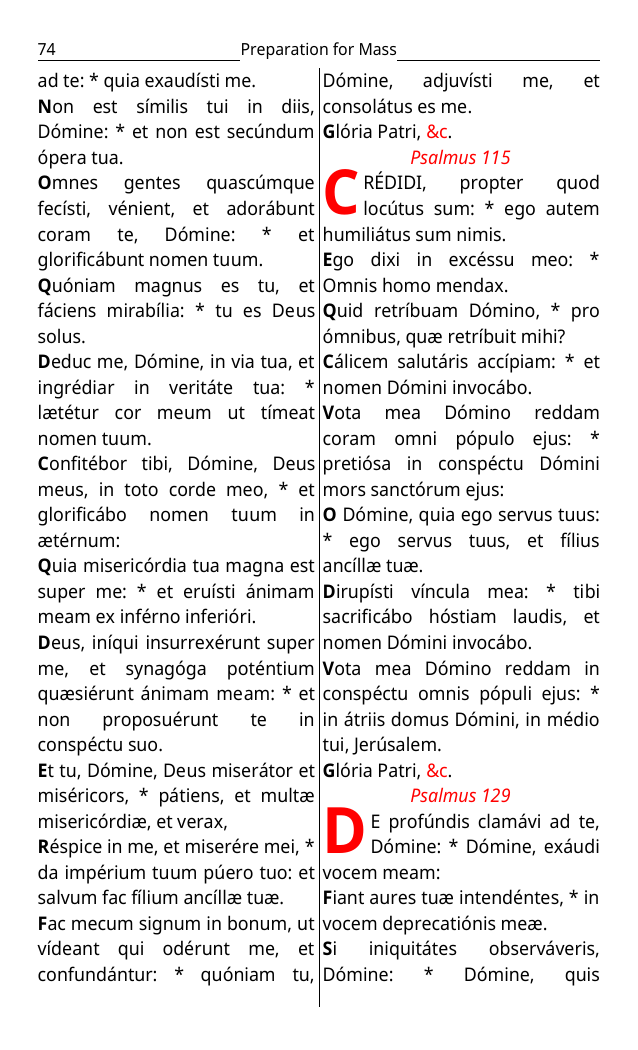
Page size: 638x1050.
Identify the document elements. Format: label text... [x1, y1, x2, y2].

text Si iniquitátes observáveris, Dómine: * Dómine, quis [322, 936, 600, 987]
text O Dómine, quia ego servus tuus: * ego servus tuus, et fílius ancíllæ tuæ. [322, 502, 600, 578]
text ad te: * quia exaudísti me. [37, 68, 315, 93]
text Confitébor ti­bi, Dómine, De­us me­us, in toto corde meo, * et glorificábo nomen tu­um in ætérnum: [37, 451, 315, 553]
text Glória Patri, &c. [322, 119, 600, 144]
text Glória Patri, &c. [322, 757, 600, 782]
text Dirupísti víncula mea: * ti­bi sacrificábo hóstiam laudis, et nomen Dómini invocábo. [322, 578, 600, 655]
text Cálicem salutáris accípiam: * et nomen Dómini invocábo. [322, 348, 600, 399]
text Quóniam magnus es tu, et fáciens mirabília: * tu es De­us solus. [37, 272, 315, 348]
text Vota mea Dómino reddam coram omni pópulo ejus: * pretiósa in conspéctu Dómini mors sanctórum ejus: [322, 399, 600, 502]
text Psalmus 129 [322, 782, 600, 808]
text Fac mecum signum in bonum, ut vídeant qui odérunt me, et confundántur: * quóniam tu, [37, 910, 315, 987]
text Réspice in me, et miserére mei, * da impérium tu­um púero tuo: et salvum fac fílium ancíllæ tuæ. [37, 833, 315, 910]
text Deus, iníqui insurrexérunt super me, et synagóga poténtium quæsiérunt ánimam me­am: * et non proposuérunt te in conspéctu suo. [37, 629, 315, 757]
text DE profúndis clamávi ad te, Dómine: * Dómine, exáudi vocem me­am: Fiant aures tuæ intendéntes, * in vocem deprecatiónis meæ. [322, 808, 600, 936]
text Non est símilis tui in diis, Dómine: * et non est secúndum ópera tua. [37, 93, 315, 170]
text Deduc me, Dómine, in via tua, et ingrédiar in veritáte tua: * lætétur cor me­um ut tímeat nomen tu­um. [37, 348, 315, 451]
text Psalmus 115 [322, 144, 600, 170]
text Omnes gentes quascúmque fecísti, vénient, et adorábunt coram te, Dómine: * et glorificábunt nomen tu­um. [37, 170, 315, 272]
text Et tu, Dómine, De­us miserátor et miséricors, * pátiens, et multæ misericórdiæ, et verax, [37, 757, 315, 833]
text Vota mea Dómino reddam in conspéctu omnis pópuli ejus: * in átriis domus Dómini, in médio tui, Jerúsalem. [322, 655, 600, 757]
text CRÉDIDI, propter quod locútus sum: * ego autem humiliátus sum nimis. Ego dixi in excéssu meo: * Omnis homo mendax. [322, 170, 600, 297]
text Quid retríbuam Dómino, * pro ómnibus, quæ retríbuit mi­hi? [322, 297, 600, 348]
text Quia misericórdia tua magna est super me: * et eruísti ánimam me­am ex inférno inferióri. [37, 553, 315, 629]
text Dómine, adjuvísti me, et consolátus es me. [322, 68, 600, 119]
